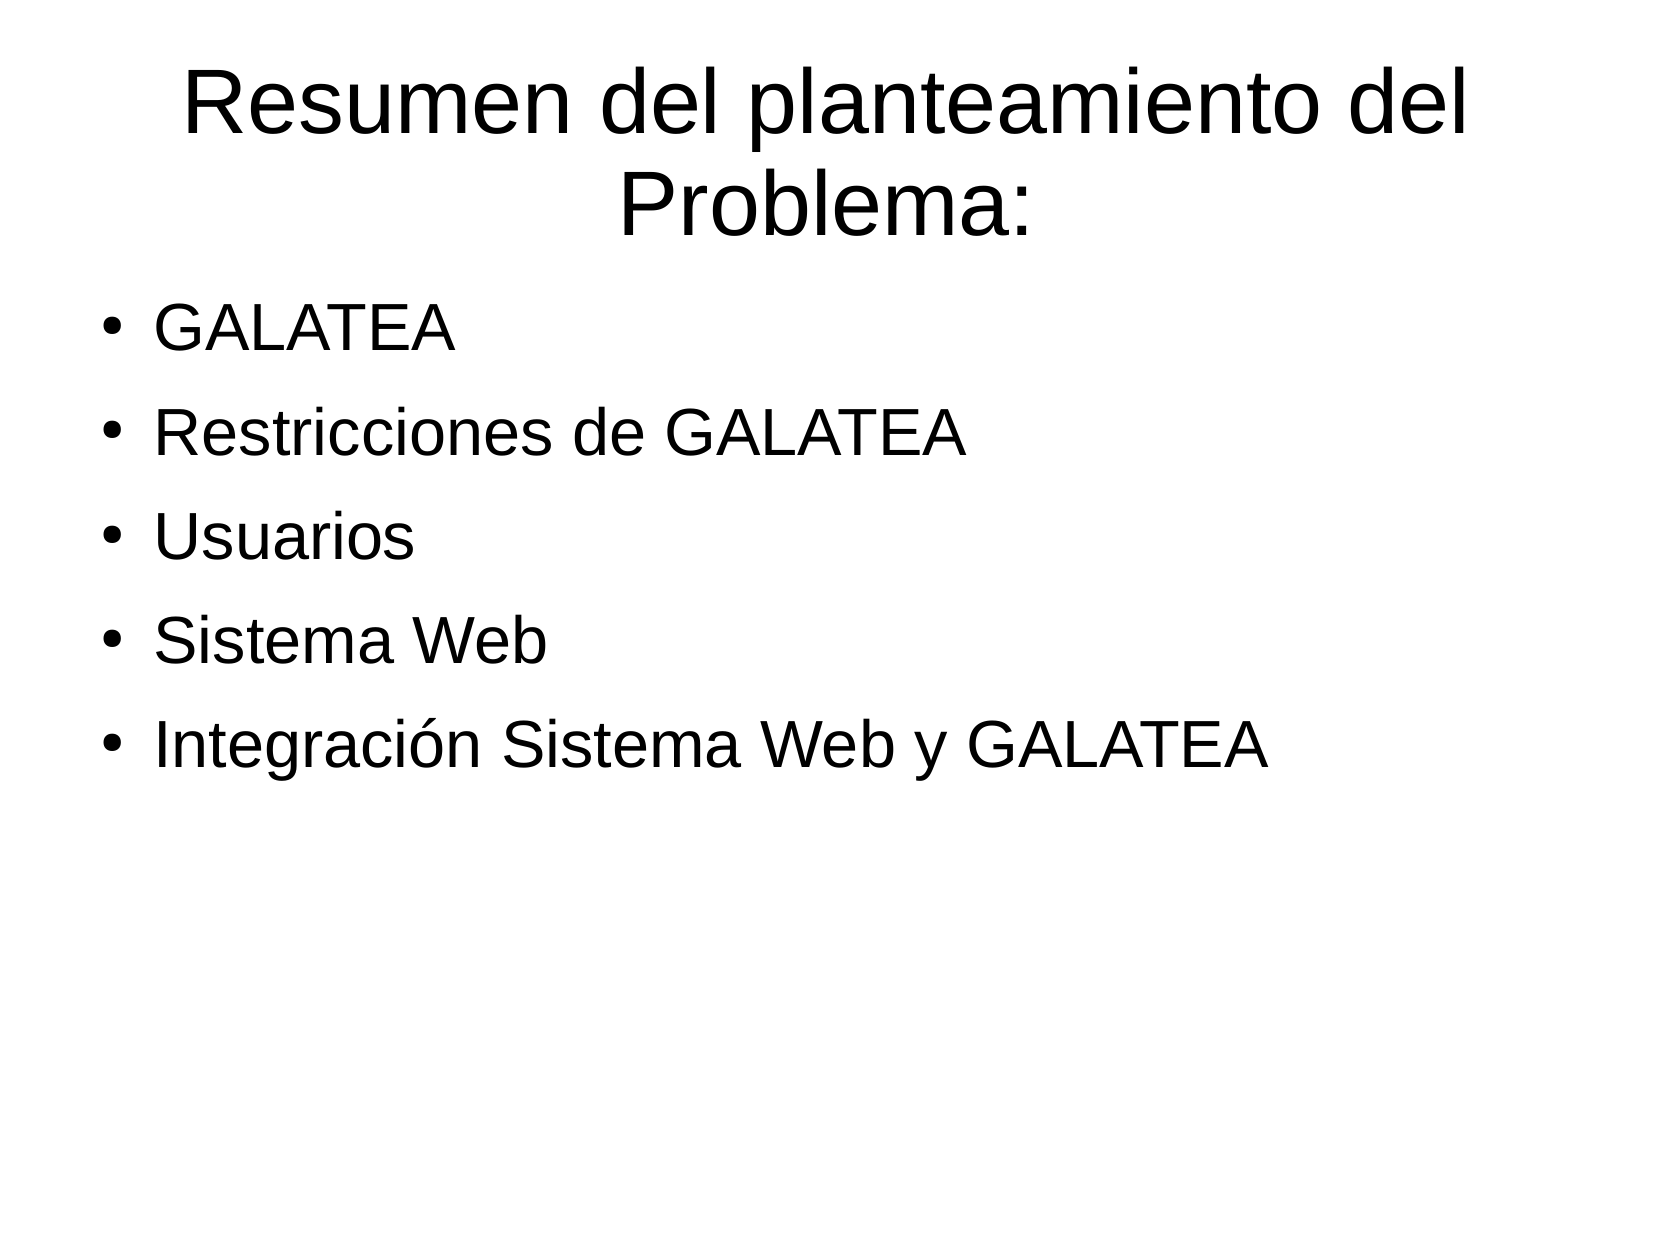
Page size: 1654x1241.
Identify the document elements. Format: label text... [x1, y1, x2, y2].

title Resumen del planteamiento del Problema: [82, 49, 1571, 257]
list GALATEA Restricciones de GALATEA Usuarios Sistema Web Integración Sistema Web y GALATEA [82, 290, 1571, 1010]
